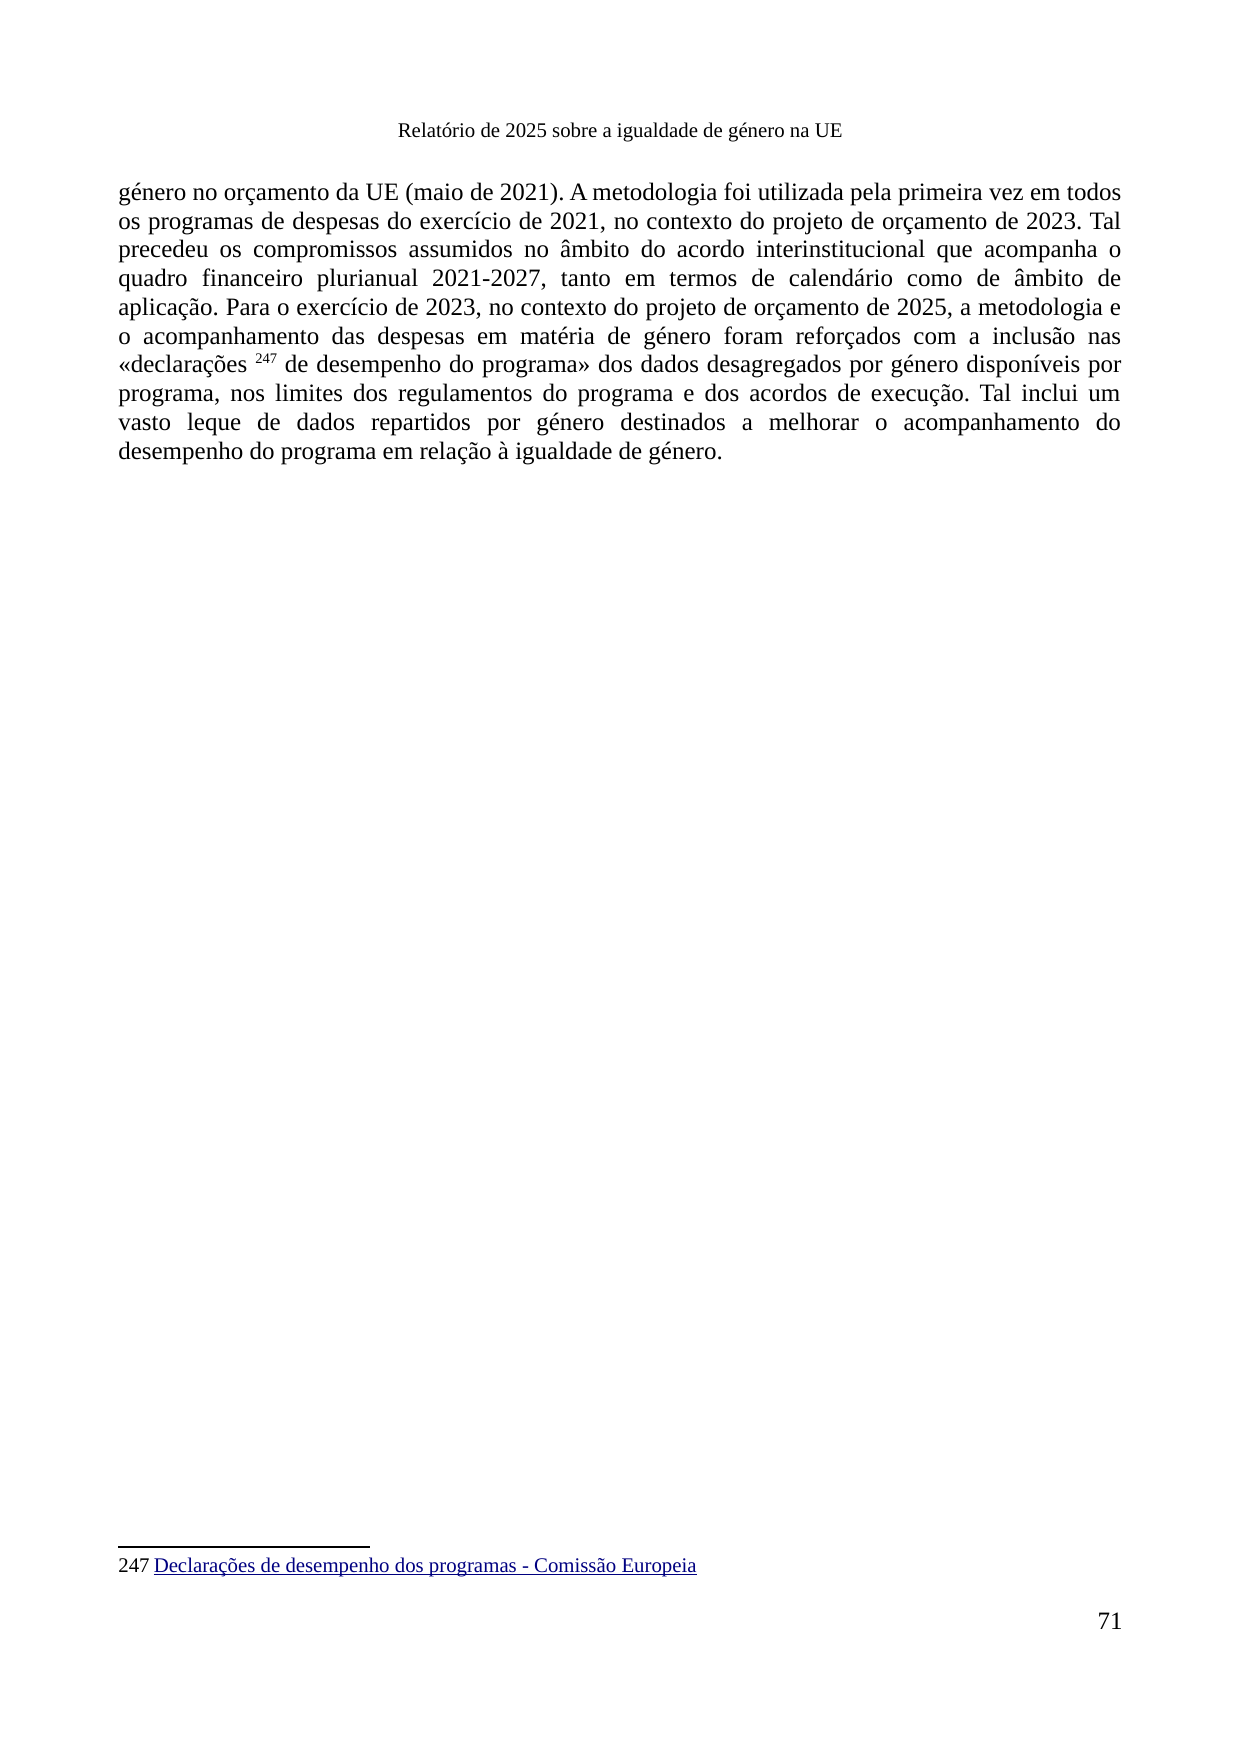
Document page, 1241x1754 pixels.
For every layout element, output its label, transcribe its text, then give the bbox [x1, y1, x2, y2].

text Declarações de desempenho dos programas - Comissão Europeia [118, 1553, 1122, 1577]
text género no orçamento da UE (maio de 2021). A metodologia foi utilizada pela primeira vez em todos os programas de despesas do exercício de 2021, no contexto do projeto de orçamento de 2023. Tal precedeu os compromissos assumidos no âmbito do acordo interinstitucional que acompanha o quadro financeiro plurianual 2021-2027, tanto em termos de calendário como de âmbito de aplicação. Para o exercício de 2023, no contexto do projeto de orçamento de 2025, a metodologia e o acompanhamento das despesas em matéria de género foram reforçados com a inclusão nas «declarações de desempenho do programa» dos dados desagregados por género disponíveis por programa, nos limites dos regulamentos do programa e dos acordos de execução. Tal inclui um vasto leque de dados repartidos por género destinados a melhorar o acompanhamento do desempenho do programa em relação à igualdade de género. [118, 177, 1122, 464]
